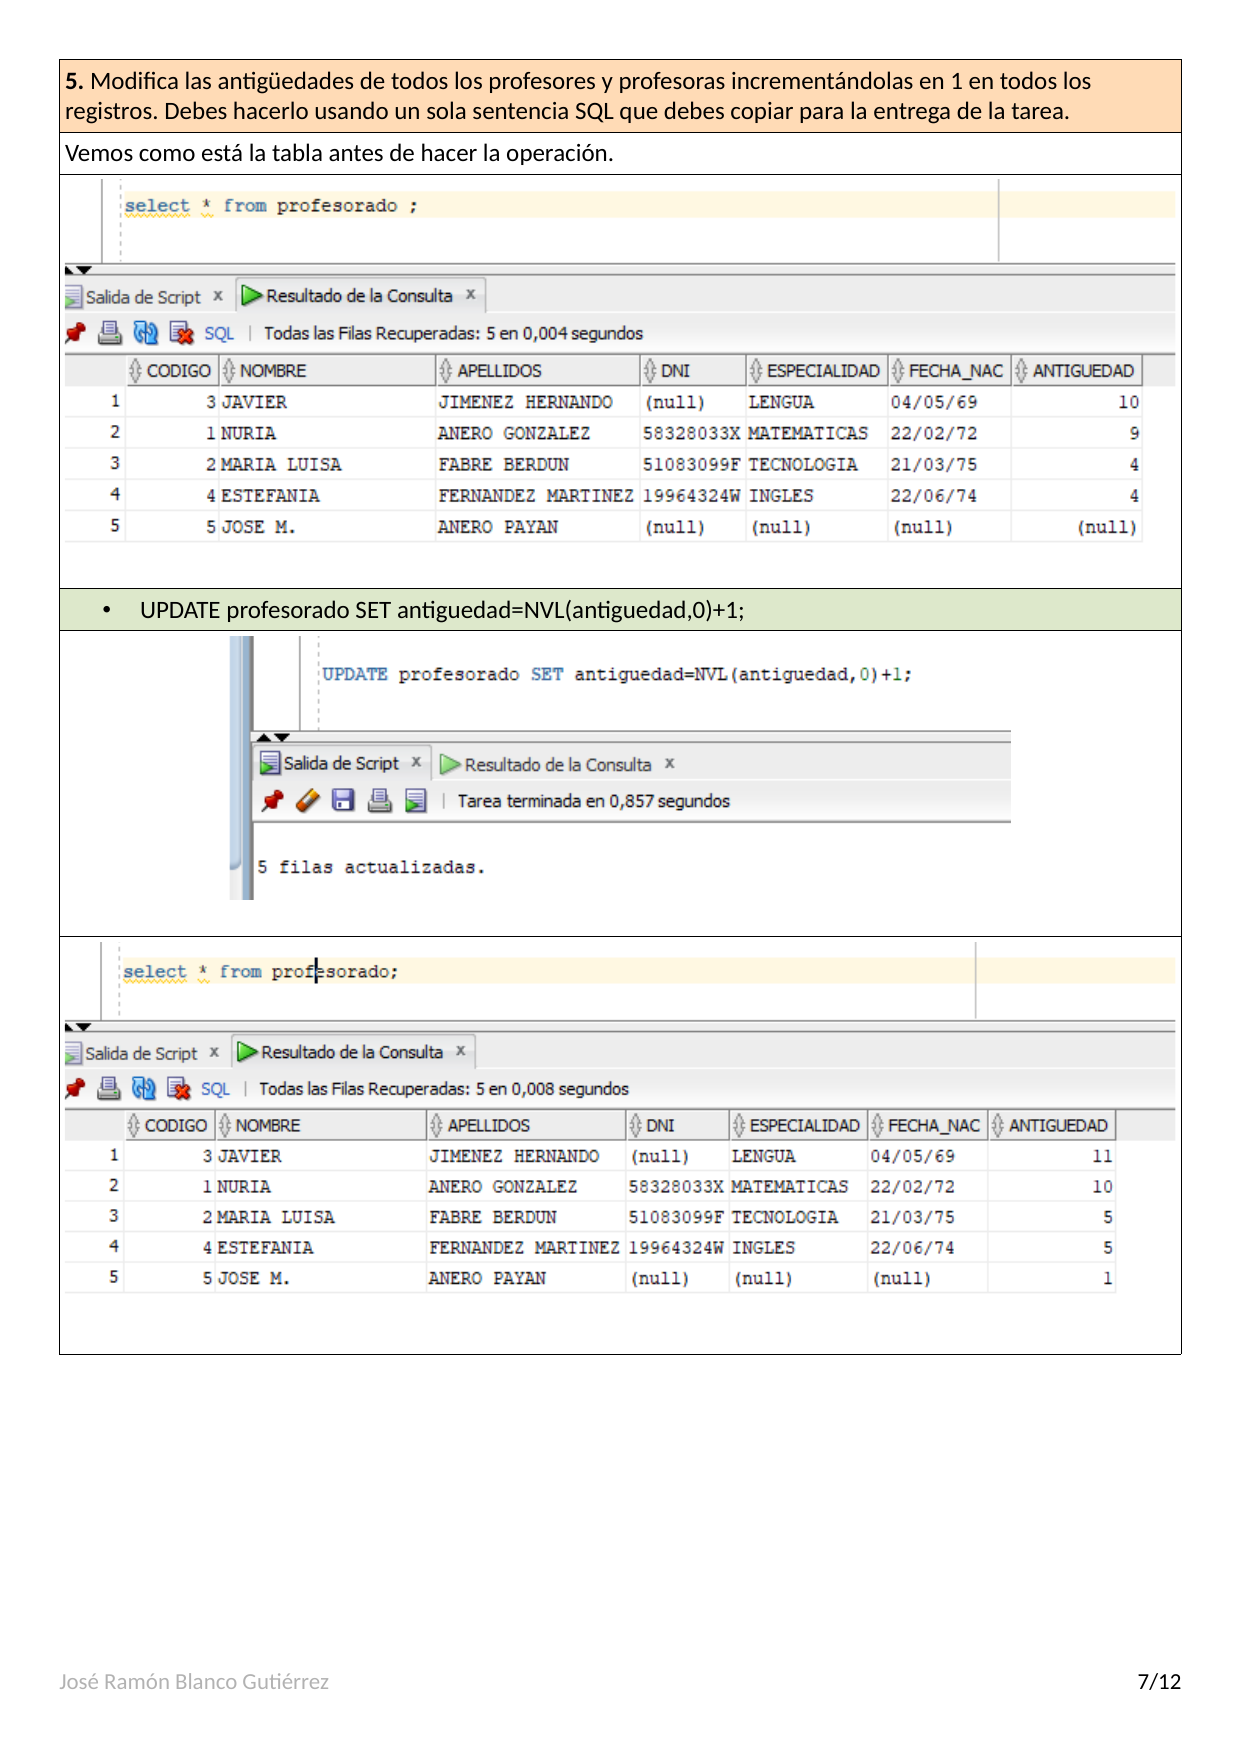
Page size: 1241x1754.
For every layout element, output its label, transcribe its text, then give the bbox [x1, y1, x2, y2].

table_cell UPDATE profesorado SET antiguedad=NVL(antiguedad,0)+1; [60, 589, 1181, 630]
picture [229, 636, 1011, 900]
picture [64, 179, 1176, 552]
picture [64, 942, 1176, 1318]
table_cell [60, 175, 1181, 588]
table_cell Vemos como está la tabla antes de hacer la operación. [60, 133, 1181, 174]
table_cell [60, 631, 1181, 936]
table_header 5. Modifica las antigüedades de todos los profesores y profesoras incrementándolas en 1 en todos los registros. Debes hacerlo usando un sola sentencia SQL que debes copiar para la entrega de la tarea. [60, 60, 1181, 132]
table_cell [60, 937, 1181, 1353]
